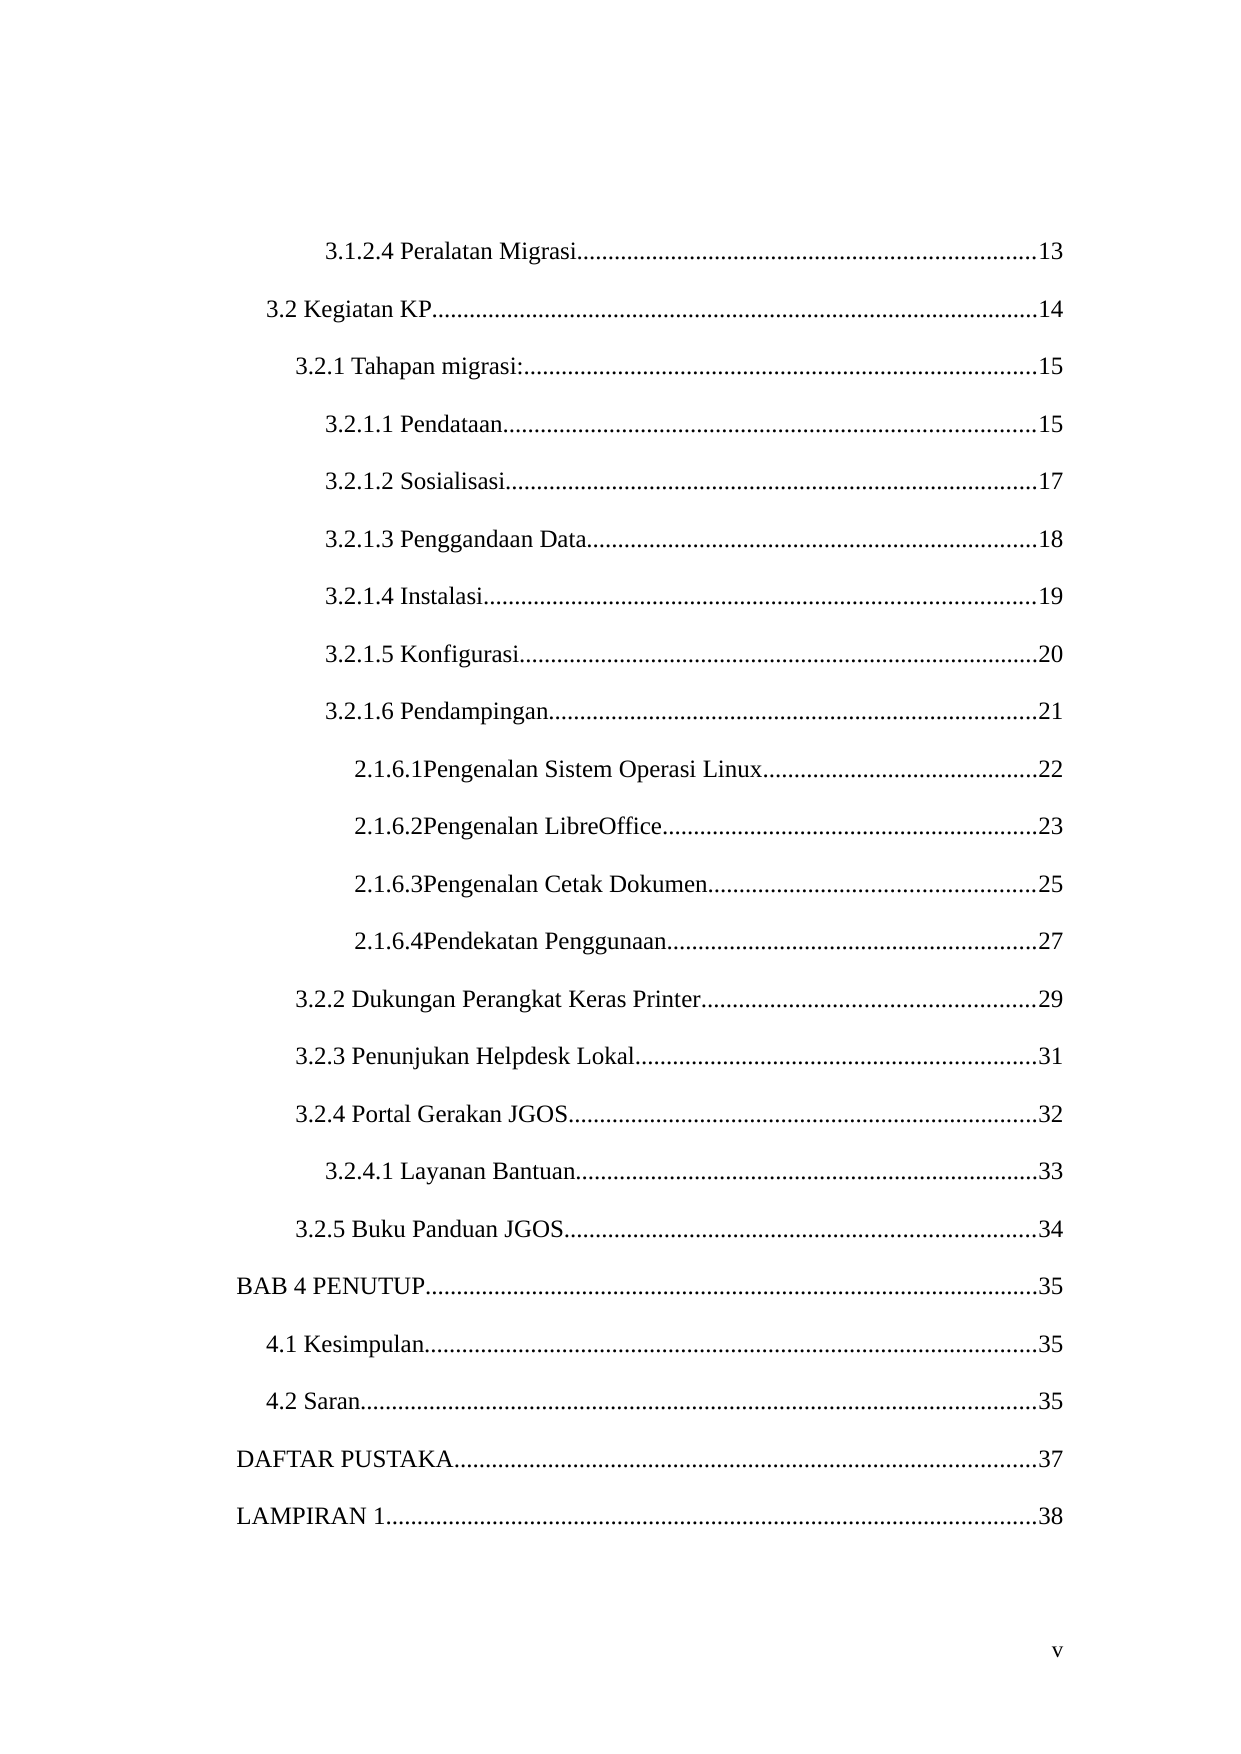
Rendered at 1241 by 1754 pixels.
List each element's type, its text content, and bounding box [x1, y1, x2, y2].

text LAMPIRAN 1 38 [236, 1501, 1063, 1530]
text 2.1.6.1Pengenalan Sistem Operasi Linux 22 [354, 754, 1063, 782]
text 3.2 Kegiatan KP 14 [266, 294, 1063, 322]
text 2.1.6.4Pendekatan Penggunaan 27 [354, 926, 1063, 955]
text 3.2.3 Penunjukan Helpdesk Lokal 31 [295, 1041, 1063, 1070]
text 3.2.1.2 Sosialisasi 17 [325, 466, 1063, 495]
text 3.2.1.3 Penggandaan Data 18 [325, 524, 1063, 552]
text 3.2.1.5 Konfigurasi 20 [325, 639, 1063, 667]
text 3.2.1 Tahapan migrasi: 15 [295, 351, 1063, 380]
text 4.1 Kesimpulan 35 [266, 1329, 1063, 1357]
text 3.2.4 Portal Gerakan JGOS 32 [295, 1099, 1063, 1127]
text 3.2.2 Dukungan Perangkat Keras Printer 29 [295, 984, 1063, 1012]
text 3.2.4.1 Layanan Bantuan 33 [325, 1156, 1063, 1185]
text 3.2.1.1 Pendataan 15 [325, 409, 1063, 437]
text 4.2 Saran 35 [266, 1386, 1063, 1415]
text BAB 4 PENUTUP 35 [236, 1271, 1063, 1300]
text 3.2.5 Buku Panduan JGOS 34 [295, 1214, 1063, 1242]
text 3.1.2.4 Peralatan Migrasi 13 [325, 236, 1063, 265]
text 3.2.1.4 Instalasi 19 [325, 581, 1063, 610]
text 3.2.1.6 Pendampingan 21 [325, 696, 1063, 725]
text 2.1.6.2Pengenalan LibreOffice 23 [354, 811, 1063, 840]
text DAFTAR PUSTAKA 37 [236, 1444, 1063, 1472]
text 2.1.6.3Pengenalan Cetak Dokumen 25 [354, 869, 1063, 897]
